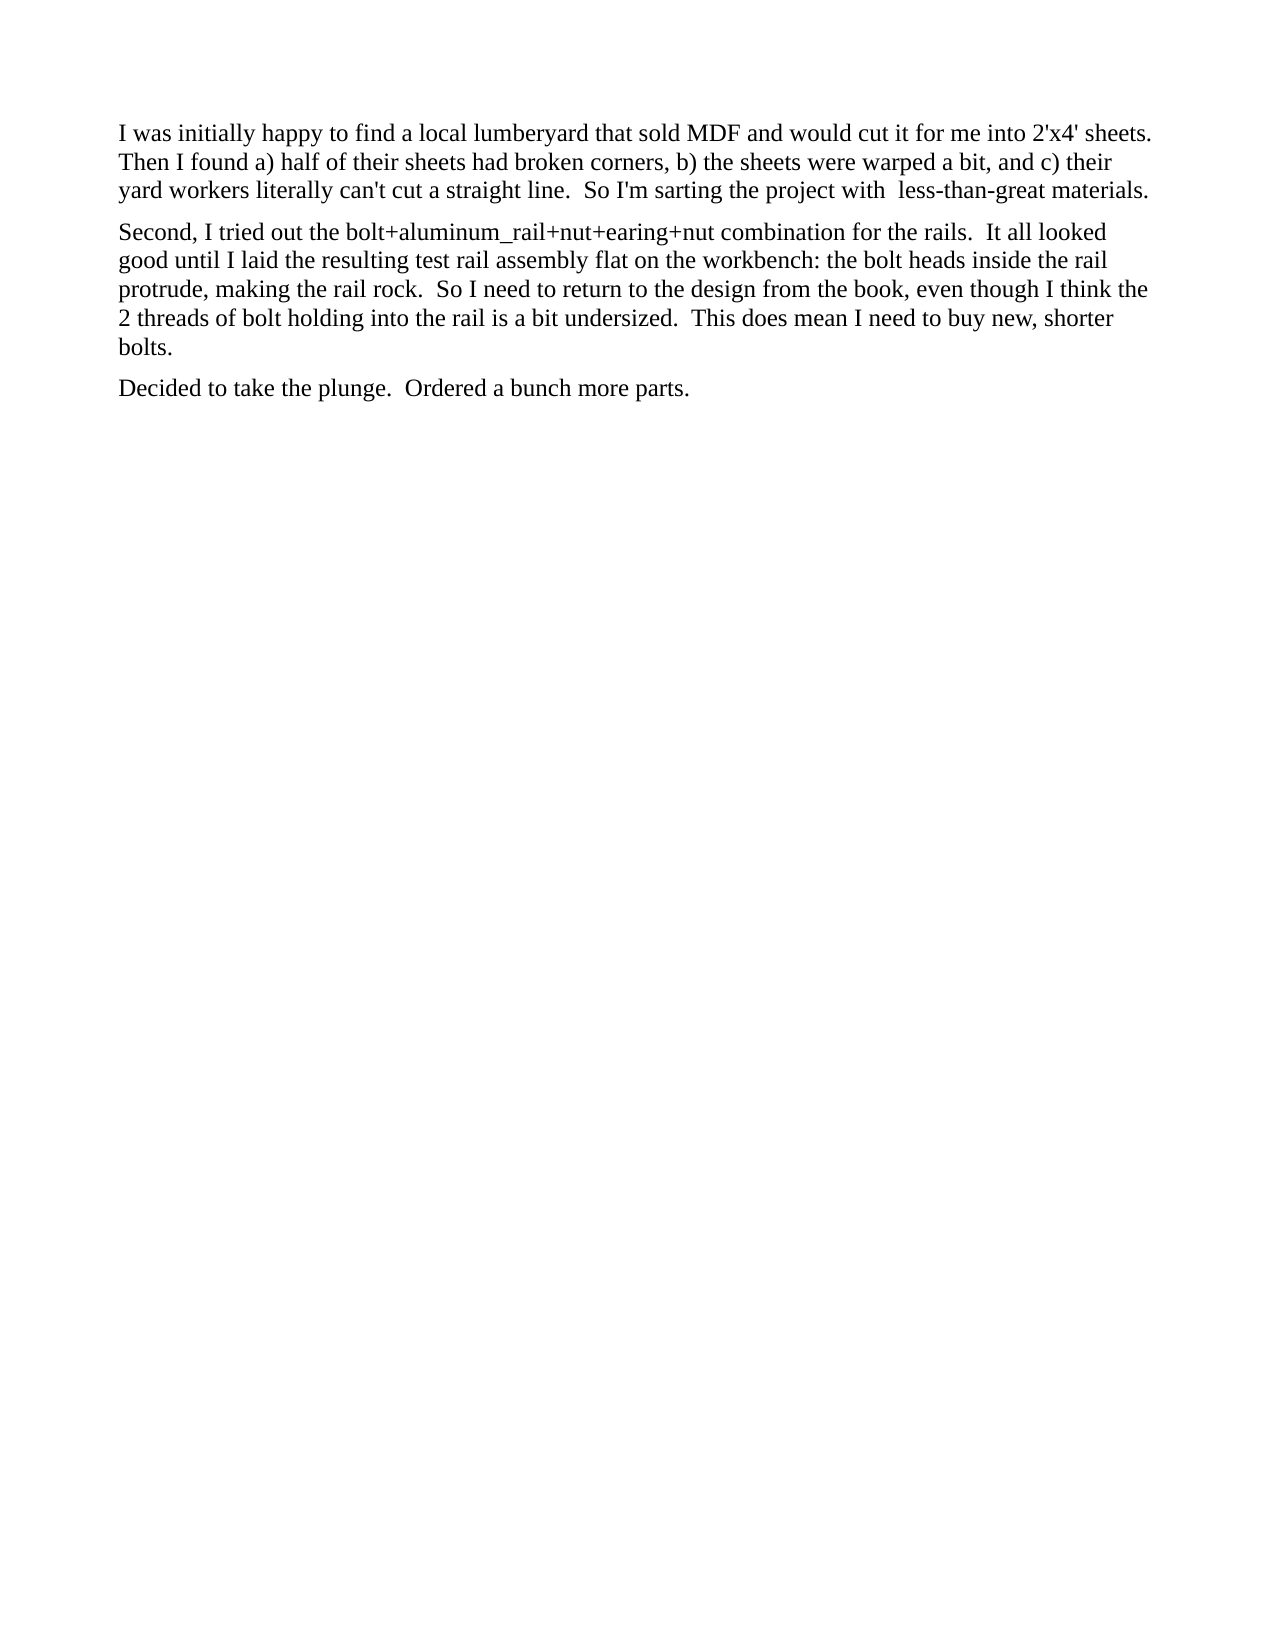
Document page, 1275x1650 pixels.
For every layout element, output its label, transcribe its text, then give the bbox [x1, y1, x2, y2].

text Decided to take the plunge. Ordered a bunch more parts. [118, 373, 1157, 402]
text I was initially happy to find a local lumberyard that sold MDF and would cut it for me into 2'x4' sheets. Then I found a) half of their sheets had broken corners, b) the sheets were warped a bit, and c) their yard workers literally can't cut a straight line. So I'm sarting the project with less-than-great materials. [118, 118, 1157, 204]
text Second, I tried out the bolt+aluminum_rail+nut+earing+nut combination for the rails. It all looked good until I laid the resulting test rail assembly flat on the workbench: the bolt heads inside the rail protrude, making the rail rock. So I need to return to the design from the book, even though I think the 2 threads of bolt holding into the rail is a bit undersized. This does mean I need to buy new, shorter bolts. [118, 217, 1157, 361]
